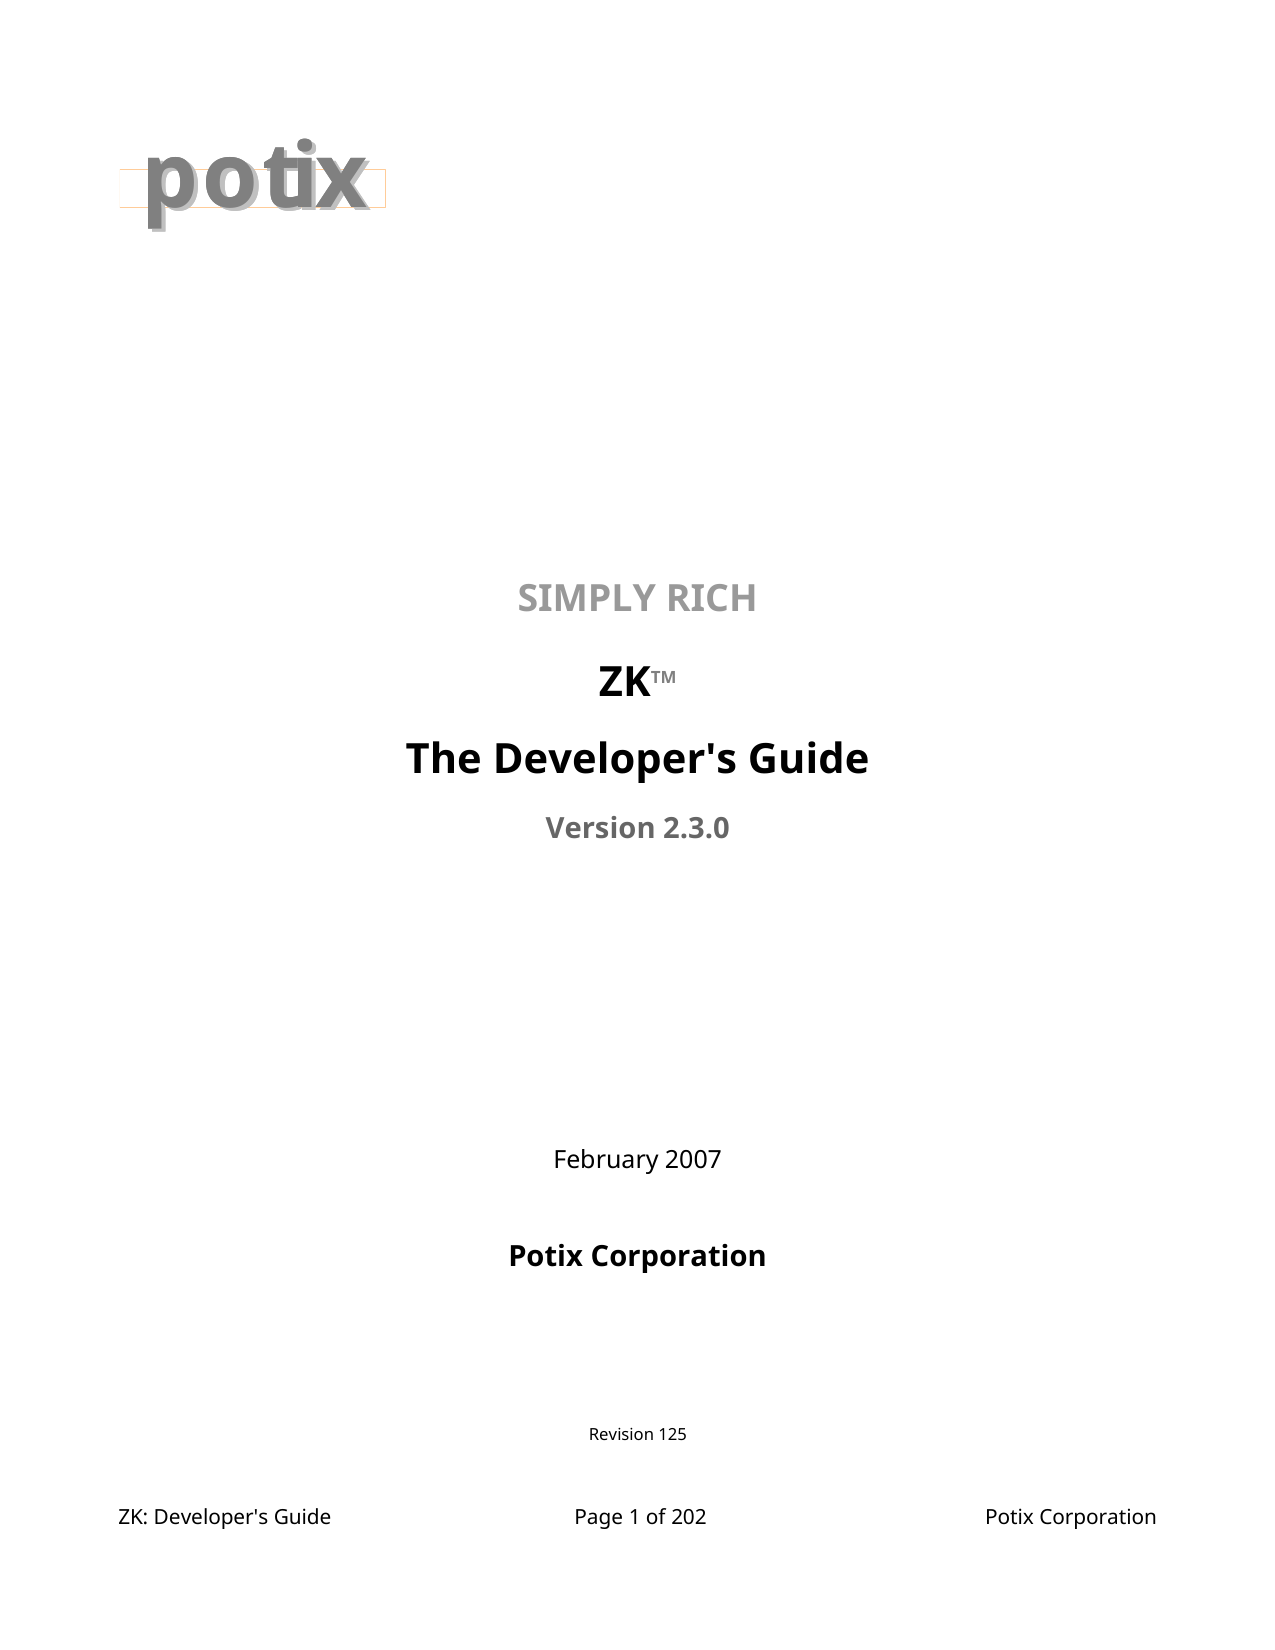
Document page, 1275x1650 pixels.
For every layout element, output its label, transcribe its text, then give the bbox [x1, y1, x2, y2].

text Potix Corporation [118, 1235, 1157, 1275]
text Version 2.3.0 [118, 807, 1157, 847]
text The Developer's Guide [118, 729, 1157, 786]
text ZKTM [118, 652, 1157, 708]
text Revision 125 [118, 1422, 1157, 1445]
text SIMPLY RICH [118, 571, 1157, 622]
text February 2007 [118, 1142, 1157, 1176]
